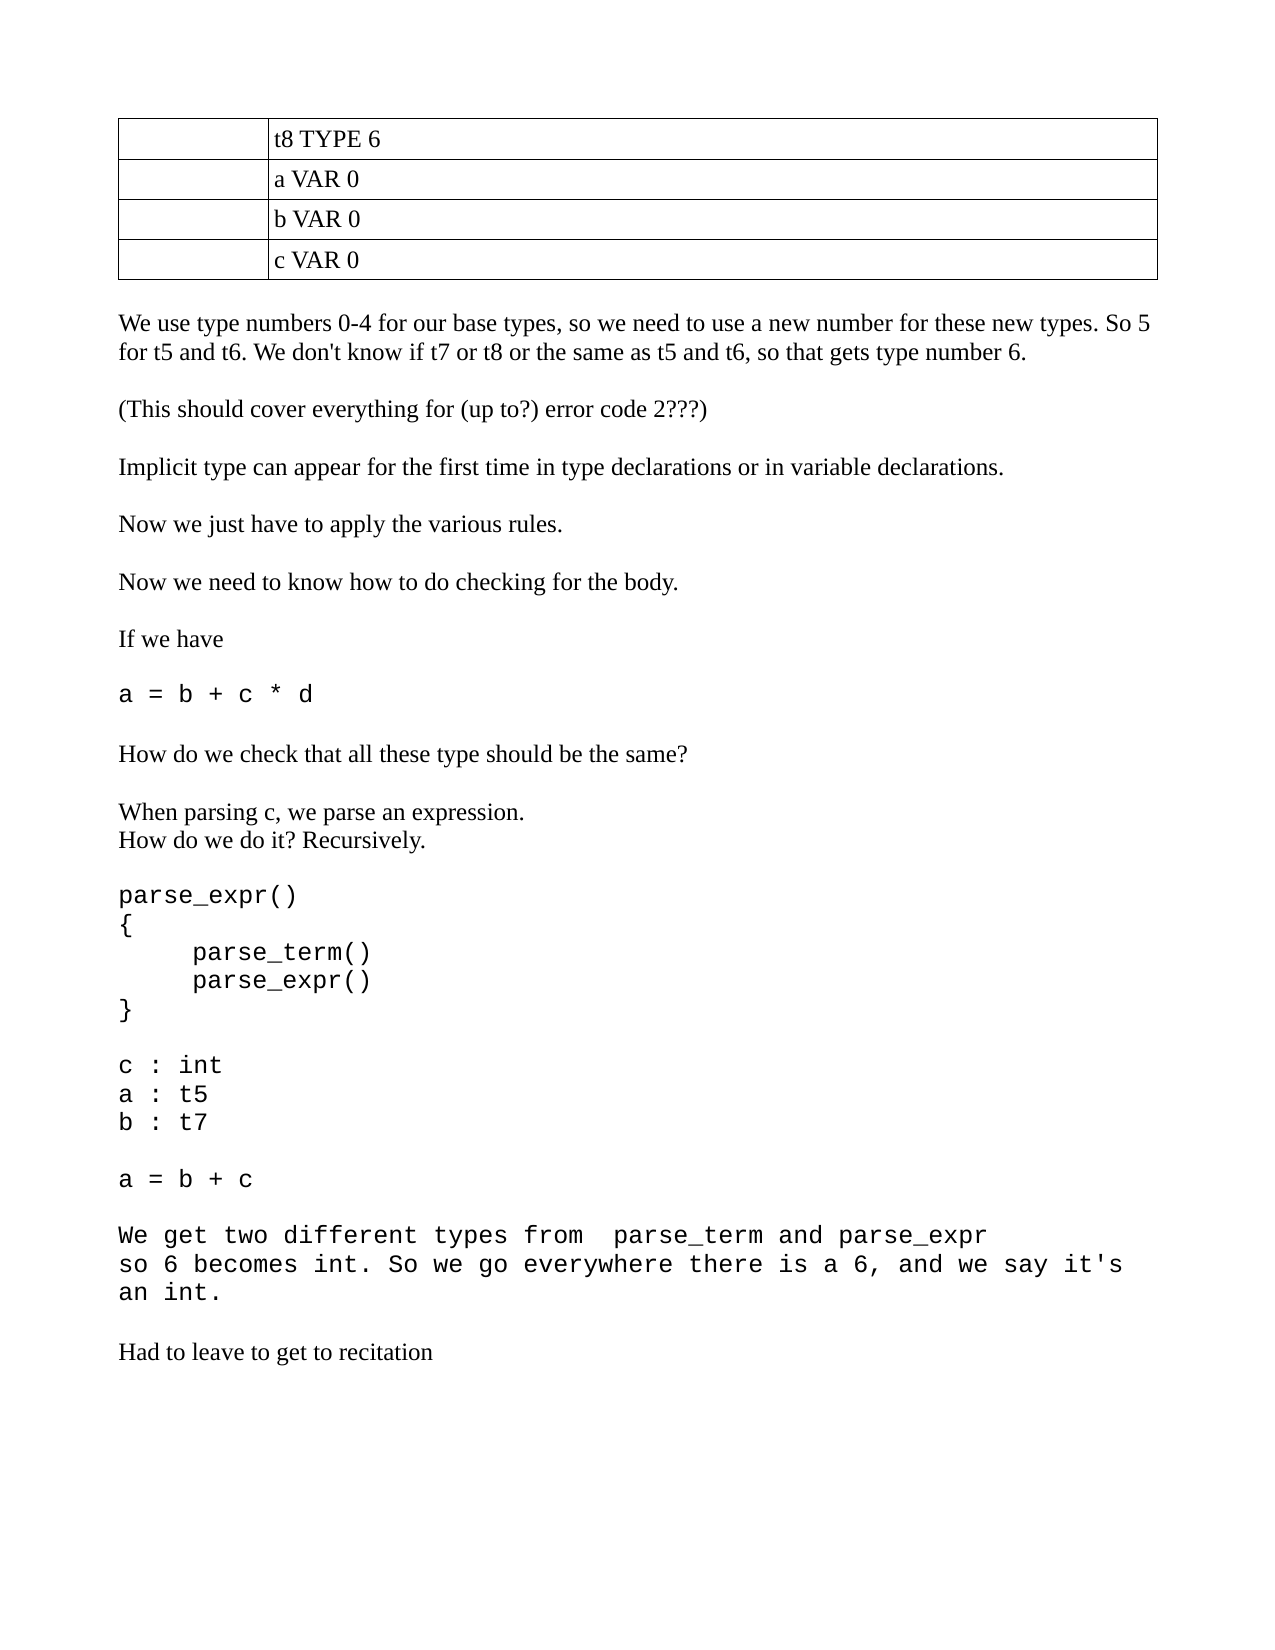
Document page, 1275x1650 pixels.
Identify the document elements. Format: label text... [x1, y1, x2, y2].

text Now we just have to apply the various rules. [118, 509, 1157, 538]
text If we have [118, 624, 1157, 653]
text a = b + c * d [118, 682, 1157, 710]
text { [118, 911, 1157, 939]
table_cell t8 TYPE 6 [269, 119, 1157, 158]
text } [118, 996, 1157, 1024]
text We get two different types from parse_term and parse_expr [118, 1223, 1157, 1251]
text Had to leave to get to recitation [118, 1337, 1157, 1365]
text a = b + c [118, 1166, 1157, 1194]
text (This should cover everything for (up to?) error code 2???) [118, 394, 1157, 423]
table_cell [119, 200, 268, 239]
text How do we do it? Recursively. [118, 825, 1157, 854]
text b : t7 [118, 1109, 1157, 1138]
table_cell [119, 119, 268, 158]
text parse_expr() [118, 883, 1157, 911]
text Implicit type can appear for the first time in type declarations or in variable declarations. [118, 452, 1157, 481]
table_cell a VAR 0 [269, 160, 1157, 199]
text When parsing c, we parse an expression. [118, 797, 1157, 825]
table_cell [119, 160, 268, 199]
text so 6 becomes int. So we go everywhere there is a 6, and we say it's an int. [118, 1251, 1157, 1308]
text How do we check that all these type should be the same? [118, 739, 1157, 768]
text parse_term() [118, 939, 1157, 968]
table_cell c VAR 0 [269, 240, 1157, 279]
text c : int [118, 1053, 1157, 1081]
text a : t5 [118, 1081, 1157, 1109]
table_cell b VAR 0 [269, 200, 1157, 239]
table_cell [119, 240, 268, 279]
text We use type numbers 0-4 for our base types, so we need to use a new number for these new types. So 5 for t5 and t6. We don't know if t7 or t8 or the same as t5 and t6, so that gets type number 6. [118, 308, 1157, 366]
text Now we need to know how to do checking for the body. [118, 567, 1157, 596]
text parse_expr() [118, 968, 1157, 996]
